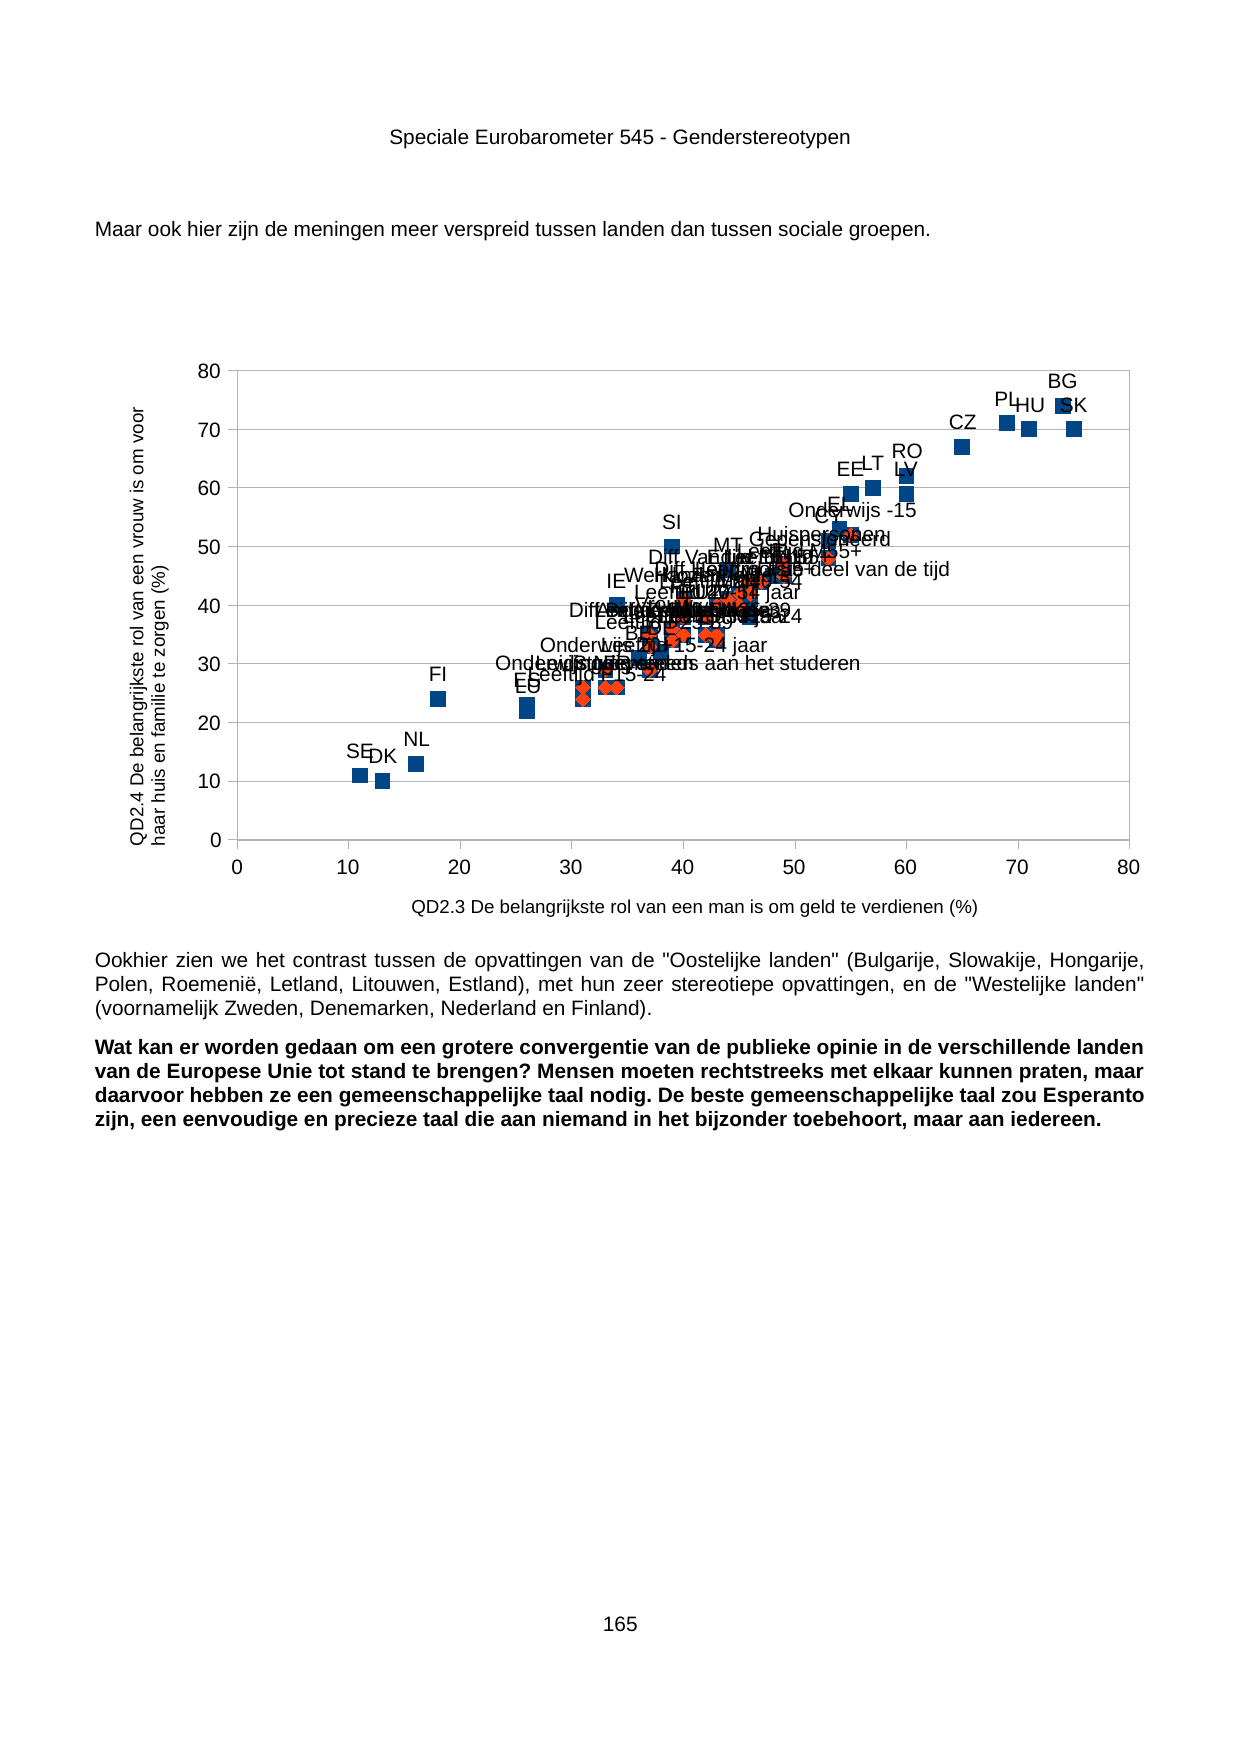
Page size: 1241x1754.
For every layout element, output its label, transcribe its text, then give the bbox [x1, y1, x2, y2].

text Wat kan er worden gedaan om een grotere convergentie van de publieke opinie in de verschillende landen van de Europese Unie tot stand te brengen? Mensen moeten rechtstreeks met elkaar kunnen praten, maar daarvoor hebben ze een gemeenschappelijke taal nodig. De beste gemeenschappelijke taal zou Esperanto zijn, een eenvoudige en precieze taal die aan niemand in het bijzonder toebehoort, maar aan iedereen. [94, 1035, 1146, 1131]
text Maar ook hier zijn de meningen meer verspreid tussen landen dan tussen sociale groepen. [94, 217, 1146, 241]
text Ookhier zien we het contrast tussen de opvattingen van de "Oostelijke landen" (Bulgarije, Slowakije, Hongarije, Polen, Roemenië, Letland, Litouwen, Estland), met hun zeer stereotiepe opvattingen, en de "Westelijke landen" (voornamelijk Zweden, Denemarken, Nederland en Finland). [94, 332, 1146, 1020]
